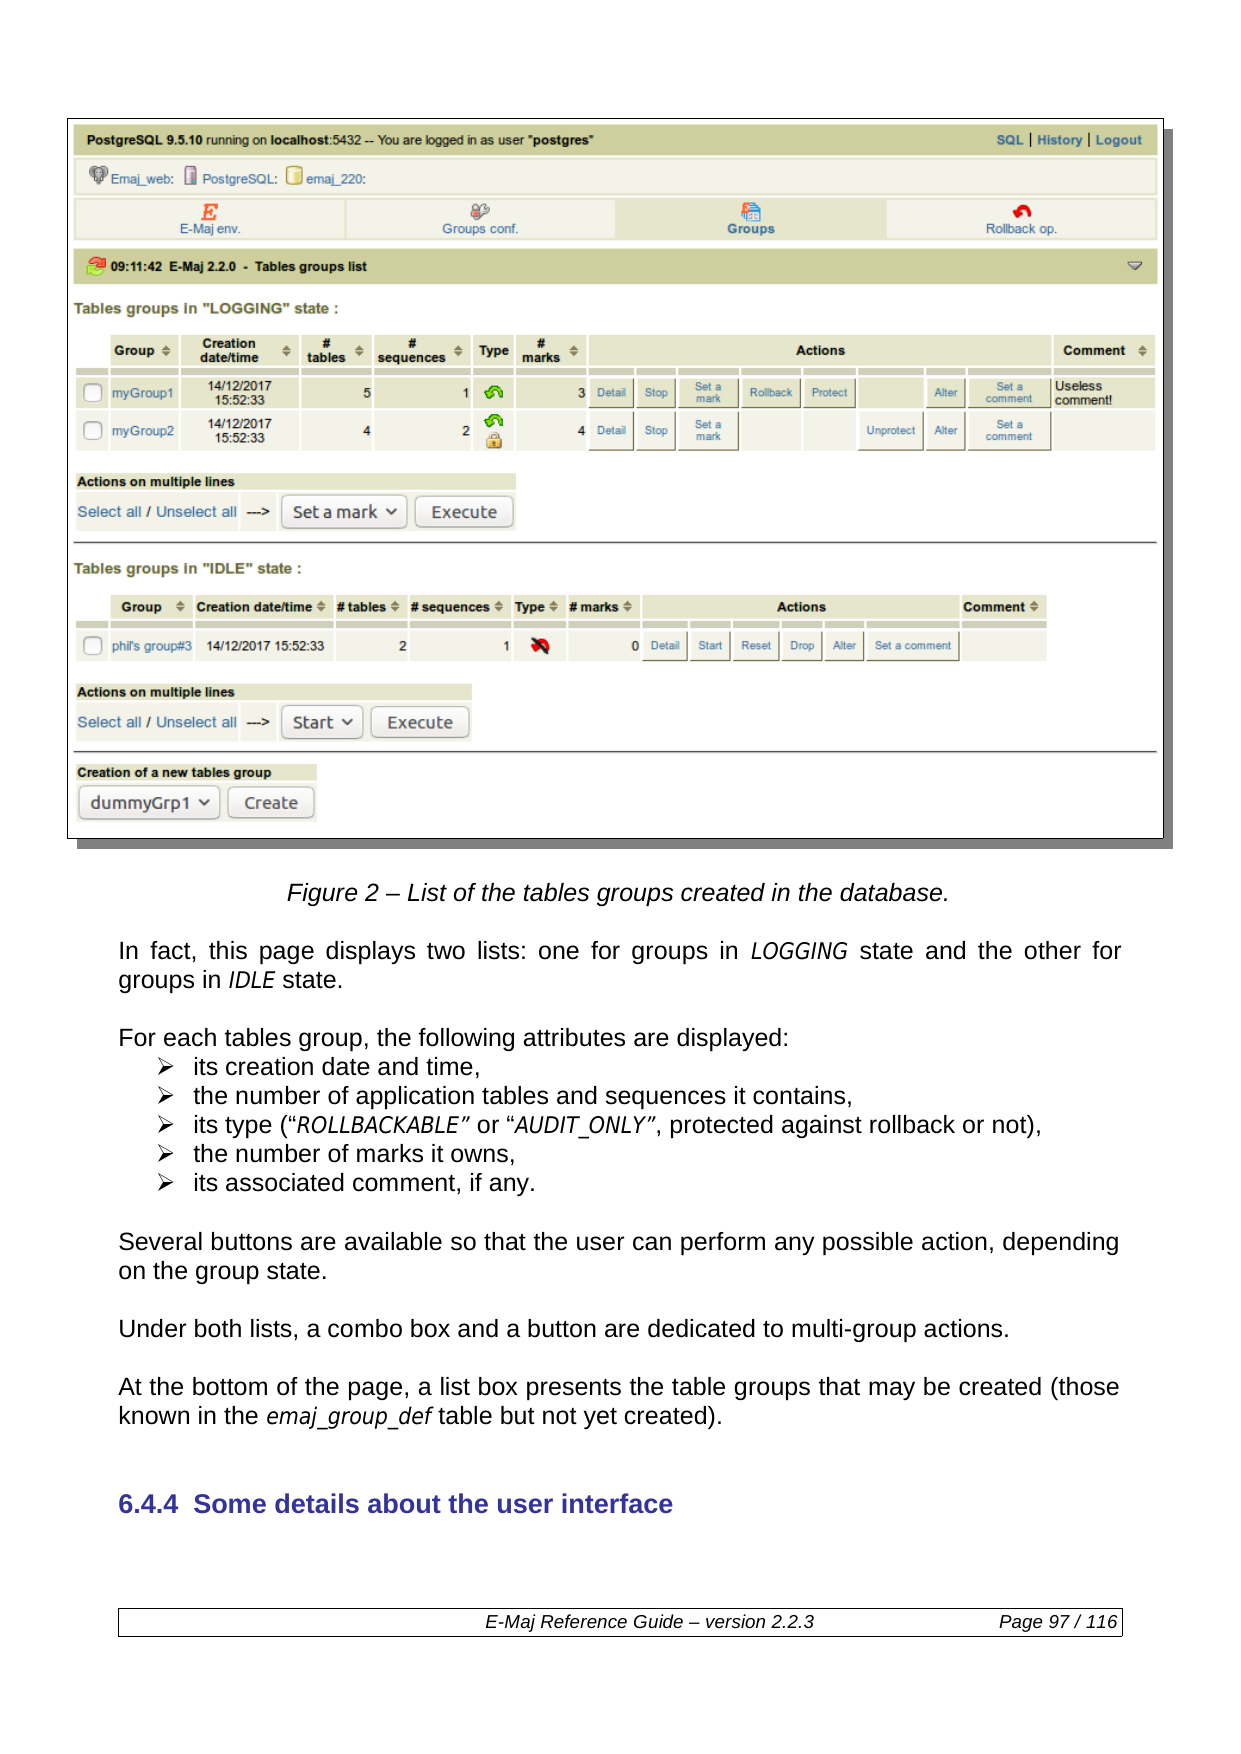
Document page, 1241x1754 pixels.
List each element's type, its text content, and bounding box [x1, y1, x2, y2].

list the number of application tables and sequences it contains, [156, 1081, 1122, 1110]
text For each tables group, the following attributes are displayed: [118, 1023, 1122, 1052]
list its creation date and time, [156, 1052, 1122, 1081]
text At the bottom of the page, a list box presents the table groups that may be created (those known in the emaj_group_def table but not yet created). [118, 1372, 1122, 1430]
list the number of marks it owns, [156, 1139, 1122, 1168]
text In fact, this page displays two lists: one for groups in LOGGING state and the other for groups in IDLE state. [118, 936, 1122, 994]
text Figure 2 – List of the tables groups created in the database. [118, 878, 1122, 907]
picture [69, 121, 1160, 835]
list its associated comment, if any. [156, 1168, 1122, 1197]
list its type (“ROLLBACKABLE” or “AUDIT_ONLY”, protected against rollback or not), [156, 1110, 1122, 1139]
text Under both lists, a combo box and a button are dedicated to multi-group actions. [118, 1314, 1122, 1343]
subtitle Some details about the user interface [118, 1488, 1122, 1519]
text Several buttons are available so that the user can perform any possible action, depending on the group state. [118, 1226, 1122, 1284]
